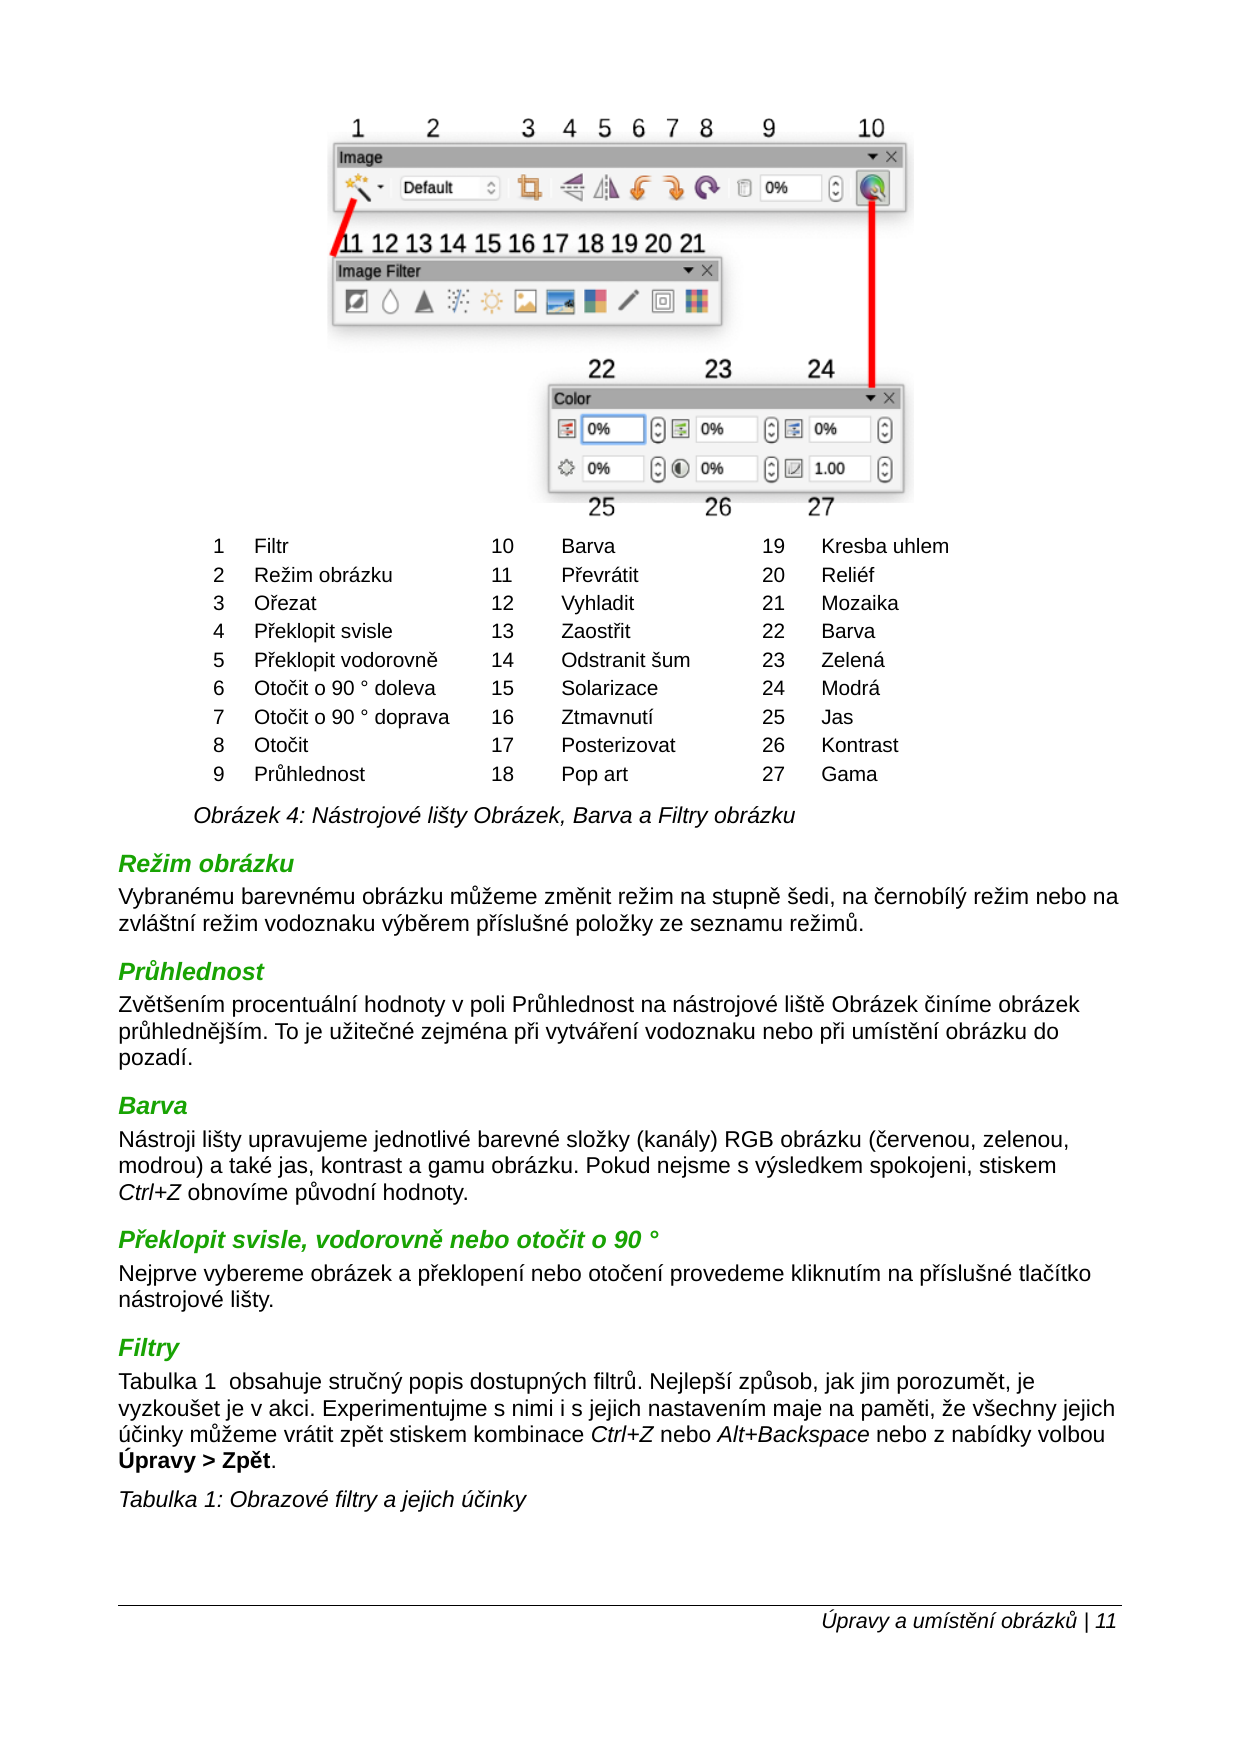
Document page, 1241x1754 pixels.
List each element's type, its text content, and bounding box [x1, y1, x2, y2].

table_cell Otočit o 90 ° doprava [242, 705, 479, 733]
table_cell Zelená [809, 648, 1054, 676]
table_cell 9 [201, 761, 242, 790]
subtitle Filtry [118, 1333, 1122, 1362]
table_cell 12 [479, 591, 549, 619]
table_cell 15 [479, 676, 549, 704]
table_cell Ořezat [242, 591, 479, 619]
subtitle Režim obrázku [118, 849, 1122, 877]
table_header Barva [549, 534, 750, 562]
table_cell Gama [809, 761, 1054, 790]
table_cell Modrá [809, 676, 1054, 704]
table_cell Překlopit vodorovně [242, 648, 479, 676]
table_cell 3 [201, 591, 242, 619]
table_header 1 [201, 534, 242, 562]
table_header Kresba uhlem [809, 534, 1054, 562]
table_cell 27 [750, 761, 809, 790]
table_cell Reliéf [809, 563, 1054, 591]
table_cell Jas [809, 705, 1054, 733]
table_cell 14 [479, 648, 549, 676]
table_cell Otočit [242, 733, 479, 761]
table_cell Převrátit [549, 563, 750, 591]
table_cell Ztmavnutí [549, 705, 750, 733]
table_cell Průhlednost [242, 761, 479, 790]
table_cell 25 [750, 705, 809, 733]
table_cell Odstranit šum [549, 648, 750, 676]
table_cell 26 [750, 733, 809, 761]
table_cell 23 [750, 648, 809, 676]
table_cell Otočit o 90 ° doleva [242, 676, 479, 704]
table_cell 7 [201, 705, 242, 733]
picture [326, 118, 914, 517]
table_cell 4 [201, 619, 242, 648]
table_cell 2 [201, 563, 242, 591]
subtitle Překlopit svisle, vodorovně nebo otočit o 90 ° [118, 1225, 1122, 1254]
table_cell 22 [750, 619, 809, 648]
table_cell 5 [201, 648, 242, 676]
table_cell 18 [479, 761, 549, 790]
table_cell 17 [479, 733, 549, 761]
text Nejprve vybereme obrázek a překlopení nebo otočení provedeme kliknutím na příslušné tlačítko nástrojové lišty. [118, 1260, 1122, 1313]
table_cell Posterizovat [549, 733, 750, 761]
text Nástroji lišty upravujeme jednotlivé barevné složky (kanály) RGB obrázku (červenou, zelenou, modrou) a také jas, kontrast a gamu obrázku. Pokud nejsme s výsledkem spokojeni, stiskem Ctrl+Z obnovíme původní hodnoty. [118, 1126, 1122, 1205]
table_cell 20 [750, 563, 809, 591]
text Tabulka 1: Obrazové filtry a jejich účinky [118, 1486, 1122, 1512]
table_cell Solarizace [549, 676, 750, 704]
text Tabulka 1 obsahuje stručný popis dostupných filtrů. Nejlepší způsob, jak jim porozumět, je vyzkoušet je v akci. Experimentujme s nimi i s jejich nastavením maje na paměti, že všechny jejich účinky můžeme vrátit zpět stiskem kombinace Ctrl+Z nebo Alt+Backspace nebo z nabídky volbou Úpravy > Zpět. [118, 1368, 1122, 1473]
table_cell Vyhladit [549, 591, 750, 619]
text Zvětšením procentuální hodnoty v poli Průhlednost na nástrojové liště Obrázek činíme obrázek průhlednějším. To je užitečné zejména při vytváření vodoznaku nebo při umístění obrázku do pozadí. [118, 991, 1122, 1070]
table_cell 6 [201, 676, 242, 704]
subtitle Barva [118, 1091, 1122, 1120]
table_cell 16 [479, 705, 549, 733]
table_cell Překlopit svisle [242, 619, 479, 648]
table_cell Kontrast [809, 733, 1054, 761]
table_header 19 [750, 534, 809, 562]
table_cell 21 [750, 591, 809, 619]
table_cell Pop art [549, 761, 750, 790]
table_header 10 [479, 534, 549, 562]
table_cell 11 [479, 563, 549, 591]
table_cell Mozaika [809, 591, 1054, 619]
table_cell Režim obrázku [242, 563, 479, 591]
text Obrázek 4: Nástrojové lišty Obrázek, Barva a Filtry obrázku [193, 802, 1122, 828]
table_cell Zaostřit [549, 619, 750, 648]
subtitle Průhlednost [118, 957, 1122, 985]
text Vybranému barevnému obrázku můžeme změnit režim na stupně šedi, na černobílý režim nebo na zvláštní režim vodoznaku výběrem příslušné položky ze seznamu režimů. [118, 883, 1122, 936]
table_cell 24 [750, 676, 809, 704]
table_cell 13 [479, 619, 549, 648]
table_header Filtr [242, 534, 479, 562]
table_cell 8 [201, 733, 242, 761]
table_cell Barva [809, 619, 1054, 648]
